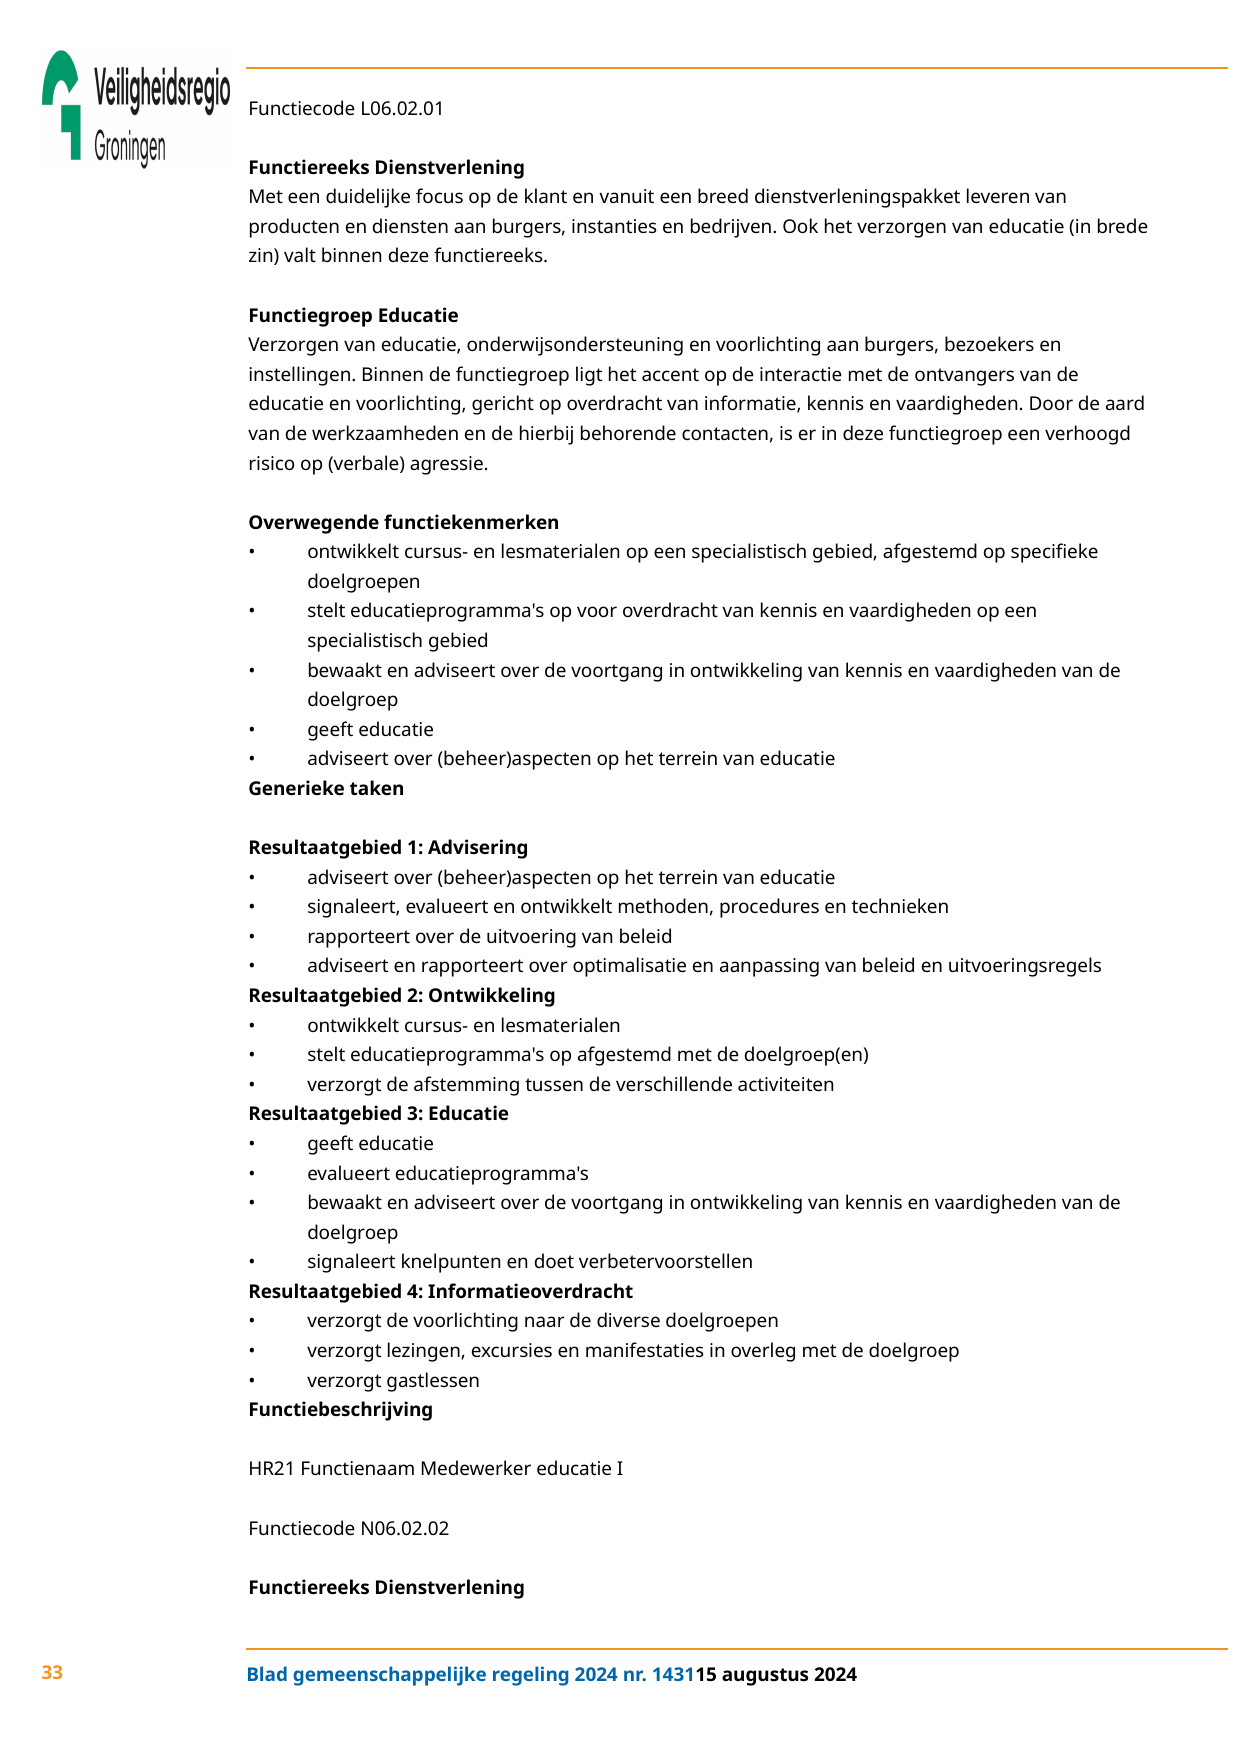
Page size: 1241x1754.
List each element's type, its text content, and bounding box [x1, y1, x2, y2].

text Functiereeks Dienstverlening [248, 154, 1152, 180]
text Functiebeschrijving [248, 1396, 1152, 1422]
list stelt educatieprogramma's op afgestemd met de doelgroep(en) [248, 1041, 1152, 1067]
list adviseert over (beheer)aspecten op het terrein van educatie [248, 864, 1152, 890]
list geeft educatie [248, 716, 1152, 742]
text Resultaatgebied 1: Advisering [248, 834, 1152, 860]
list evalueert educatieprogramma's [248, 1160, 1152, 1186]
list ontwikkelt cursus- en lesmaterialen [248, 1012, 1152, 1038]
text Overwegende functiekenmerken [248, 509, 1152, 535]
list adviseert en rapporteert over optimalisatie en aanpassing van beleid en uitvoeringsregels [248, 953, 1152, 978]
list verzorgt de voorlichting naar de diverse doelgroepen [248, 1308, 1152, 1333]
list verzorgt gastlessen [248, 1367, 1152, 1393]
list ontwikkelt cursus- en lesmaterialen op een specialistisch gebied, afgestemd op specifieke doelgroepen [248, 538, 1152, 594]
text HR21 Functienaam Medewerker educatie I [248, 1456, 1152, 1481]
list rapporteert over de uitvoering van beleid [248, 923, 1152, 949]
text Met een duidelijke focus op de klant en vanuit een breed dienstverleningspakket leveren van producten en diensten aan burgers, instanties en bedrijven. Ook het verzorgen van educatie (in brede zin) valt binnen deze functiereeks. [248, 183, 1152, 268]
text Resultaatgebied 3: Educatie [248, 1101, 1152, 1126]
list geeft educatie [248, 1130, 1152, 1156]
text Functiereeks Dienstverlening [248, 1574, 1152, 1600]
text Resultaatgebied 2: Ontwikkeling [248, 982, 1152, 1008]
text Functiecode N06.02.02 [248, 1515, 1152, 1541]
list bewaakt en adviseert over de voortgang in ontwikkeling van kennis en vaardigheden van de doelgroep [248, 1189, 1152, 1245]
text Verzorgen van educatie, onderwijsondersteuning en voorlichting aan burgers, bezoekers en instellingen. Binnen de functiegroep ligt het accent op de interactie met de ontvangers van de educatie en voorlichting, gericht op overdracht van informatie, kennis en vaardigheden. Door de aard van de werkzaamheden en de hierbij behorende contacten, is er in deze functiegroep een verhoogd risico op (verbale) agressie. [248, 331, 1152, 476]
list adviseert over (beheer)aspecten op het terrein van educatie [248, 746, 1152, 771]
text Functiecode L06.02.01 [248, 95, 1152, 121]
picture [41, 47, 231, 172]
list verzorgt lezingen, excursies en manifestaties in overleg met de doelgroep [248, 1337, 1152, 1363]
text Generieke taken [248, 775, 1152, 801]
list signaleert, evalueert en ontwikkelt methoden, procedures en technieken [248, 893, 1152, 919]
text Functiegroep Educatie [248, 302, 1152, 328]
list signaleert knelpunten en doet verbetervoorstellen [248, 1248, 1152, 1274]
list stelt educatieprogramma's op voor overdracht van kennis en vaardigheden op een specialistisch gebied [248, 598, 1152, 653]
text Resultaatgebied 4: Informatieoverdracht [248, 1278, 1152, 1304]
list bewaakt en adviseert over de voortgang in ontwikkeling van kennis en vaardigheden van de doelgroep [248, 657, 1152, 712]
list verzorgt de afstemming tussen de verschillende activiteiten [248, 1071, 1152, 1097]
